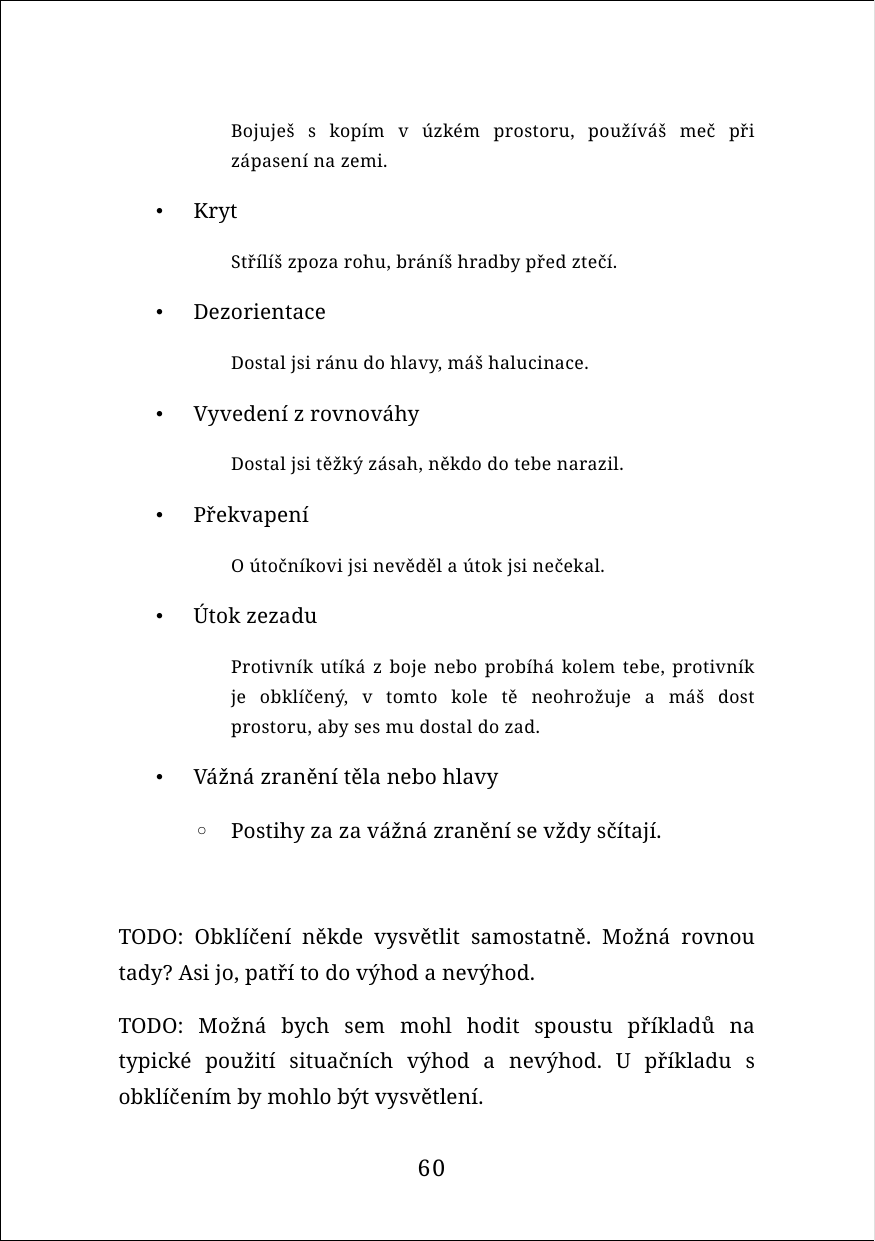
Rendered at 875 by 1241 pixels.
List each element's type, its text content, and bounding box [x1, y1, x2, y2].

list O útočníkovi jsi nevěděl a útok jsi nečekal. [193, 553, 756, 577]
list Bojuješ s kopím v úzkém prostoru, používáš meč při zápasení na zemi. [193, 118, 756, 173]
list Protivník utíká z boje nebo probíhá kolem tebe, protivník je obklíčený, v tomto kole tě neohrožuje a máš dost prostoru, aby ses mu dostal do zad. [193, 654, 756, 739]
list Dostal jsi těžký zásah, někdo do tebe narazil. [193, 452, 756, 476]
list Postihy za za vážná zranění se vždy sčítají. [193, 816, 756, 844]
list Střílíš zpoza rohu, bráníš hradby před ztečí. [193, 249, 756, 274]
list Útok zezadu [156, 601, 756, 629]
text TODO: Obklíčení někde vysvětlit samostatně. Možná rovnou tady? Asi jo, patří to do výhod a nevýhod. [118, 922, 756, 986]
list Vážná zranění těla nebo hlavy [156, 762, 756, 791]
list Vyvedení z rovnováhy [156, 399, 756, 427]
list Dezorientace [156, 297, 756, 326]
list Překvapení [156, 500, 756, 528]
list Kryt [156, 196, 756, 225]
list Dostal jsi ránu do hlavy, máš halucinace. [193, 351, 756, 375]
text TODO: Možná bych sem mohl hodit spoustu příkladů na typické použití situačních výhod a nevýhod. U příkladu s obklíčením by mohlo být vysvětlení. [118, 1011, 756, 1110]
